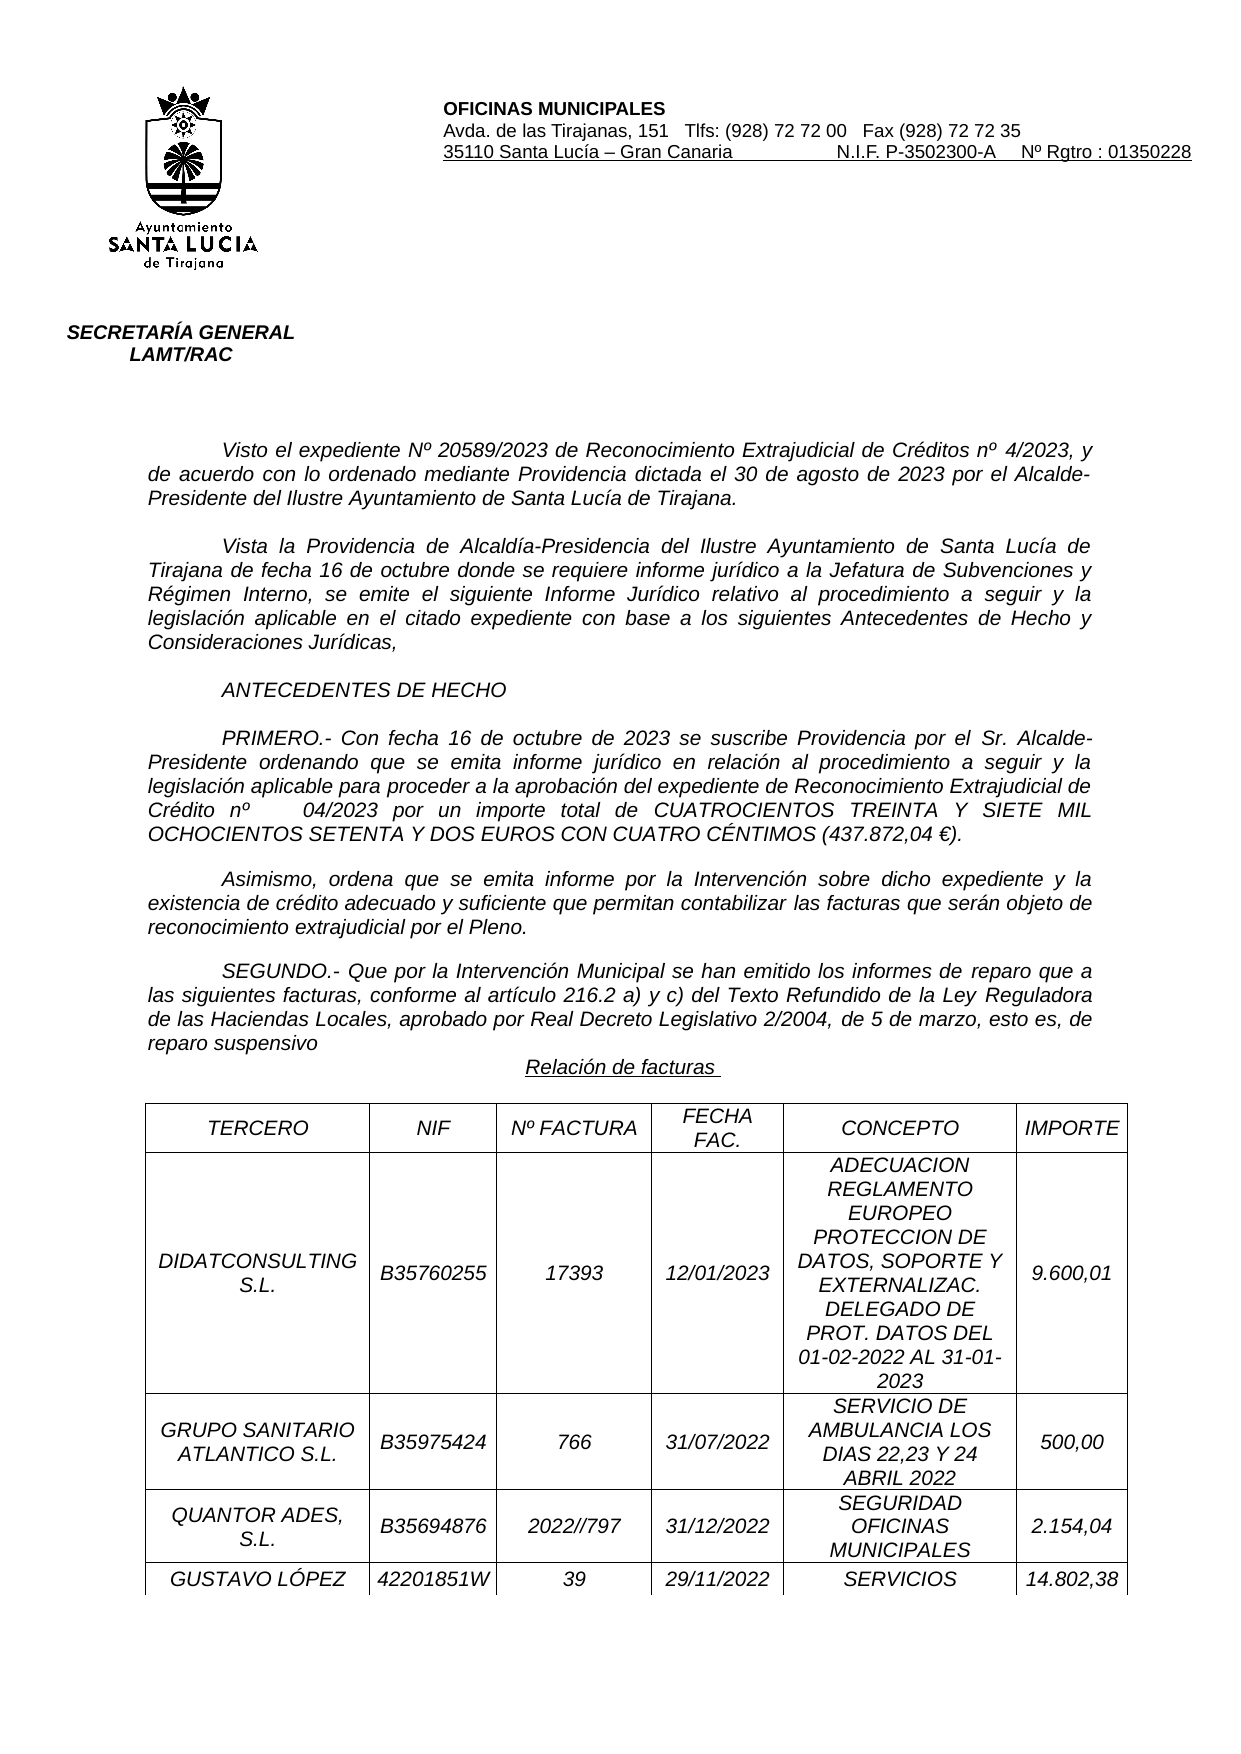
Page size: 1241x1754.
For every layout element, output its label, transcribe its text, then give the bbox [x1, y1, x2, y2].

table_header NIF [370, 1104, 496, 1152]
text Relación de facturas [148, 1055, 1092, 1079]
table_cell ADECUACION REGLAMENTO EUROPEO PROTECCION DE DATOS, SOPORTE Y EXTERNALIZAC. DELEGADO DE PROT. DATOS DEL 01-02-2022 AL 31-01-2023 [784, 1153, 1016, 1392]
table_cell 31/07/2022 [652, 1394, 783, 1489]
table_header CONCEPTO [784, 1104, 1016, 1152]
table_header FECHA FAC. [652, 1104, 783, 1152]
text Asimismo, ordena que se emita informe por la Intervención sobre dicho expediente y la existencia de crédito adecuado y suficiente que permitan contabilizar las facturas que serán objeto de reconocimiento extrajudicial por el Pleno. [148, 867, 1093, 938]
picture [80, 56, 286, 296]
table_cell DIDATCONSULTING S.L. [146, 1153, 369, 1392]
table_cell 31/12/2022 [652, 1490, 783, 1562]
table_cell 9.600,01 [1017, 1153, 1127, 1392]
text PRIMERO.- Con fecha 16 de octubre de 2023 se suscribe Providencia por el Sr. Alcalde-Presidente ordenando que se emita informe jurídico en relación al procedimiento a seguir y la legislación aplicable para proceder a la aprobación del expediente de Reconocimiento Extrajudicial de Crédito nº 04/2023 por un importe total de CUATROCIENTOS TREINTA Y SIETE MIL OCHOCIENTOS SETENTA Y DOS EUROS CON CUATRO CÉNTIMOS (437.872,04 €). [148, 726, 1093, 846]
text Vista la Providencia de Alcaldía-Presidencia del Ilustre Ayuntamiento de Santa Lucía de Tirajana de fecha 16 de octubre donde se requiere informe jurídico a la Jefatura de Subvenciones y Régimen Interno, se emite el siguiente Informe Jurídico relativo al procedimiento a seguir y la legislación aplicable en el citado expediente con base a los siguientes Antecedentes de Hecho y Consideraciones Jurídicas, [148, 534, 1092, 654]
table_cell 17393 [497, 1153, 651, 1392]
text SEGUNDO.- Que por la Intervención Municipal se han emitido los informes de reparo que a las siguientes facturas, conforme al artículo 216.2 a) y c) del Texto Refundido de la Ley Reguladora de las Haciendas Locales, aprobado por Real Decreto Legislativo 2/2004, de 5 de marzo, esto es, de reparo suspensivo [148, 959, 1093, 1055]
table_header IMPORTE [1017, 1104, 1127, 1152]
table_cell 39 [497, 1563, 651, 1594]
table_cell 2022//797 [497, 1490, 651, 1562]
table_cell GRUPO SANITARIO ATLANTICO S.L. [146, 1394, 369, 1489]
table_cell 12/01/2023 [652, 1153, 783, 1392]
table_cell B35975424 [370, 1394, 496, 1489]
table_cell 500,00 [1017, 1394, 1127, 1489]
table_cell 29/11/2022 [652, 1563, 783, 1594]
table_cell SERVICIOS [784, 1563, 1016, 1594]
table_cell SEGURIDAD OFICINAS MUNICIPALES [784, 1490, 1016, 1562]
subtitle ANTECEDENTES DE HECHO [148, 678, 1092, 702]
table_header Nº FACTURA [497, 1104, 651, 1152]
table_cell SERVICIO DE AMBULANCIA LOS DIAS 22,23 Y 24 ABRIL 2022 [784, 1394, 1016, 1489]
table_cell 42201851W [370, 1563, 496, 1594]
text Visto el expediente Nº 20589/2023 de Reconocimiento Extrajudicial de Créditos nº 4/2023, y de acuerdo con lo ordenado mediante Providencia dictada el 30 de agosto de 2023 por el Alcalde-Presidente del Ilustre Ayuntamiento de Santa Lucía de Tirajana. [148, 438, 1092, 510]
table_cell QUANTOR ADES, S.L. [146, 1490, 369, 1562]
table_header TERCERO [146, 1104, 369, 1152]
table_cell 2.154,04 [1017, 1490, 1127, 1562]
table_cell 766 [497, 1394, 651, 1489]
table_cell 14.802,38 [1017, 1563, 1127, 1594]
table_cell B35694876 [370, 1490, 496, 1562]
table_cell GUSTAVO LÓPEZ [146, 1563, 369, 1594]
table_cell B35760255 [370, 1153, 496, 1392]
